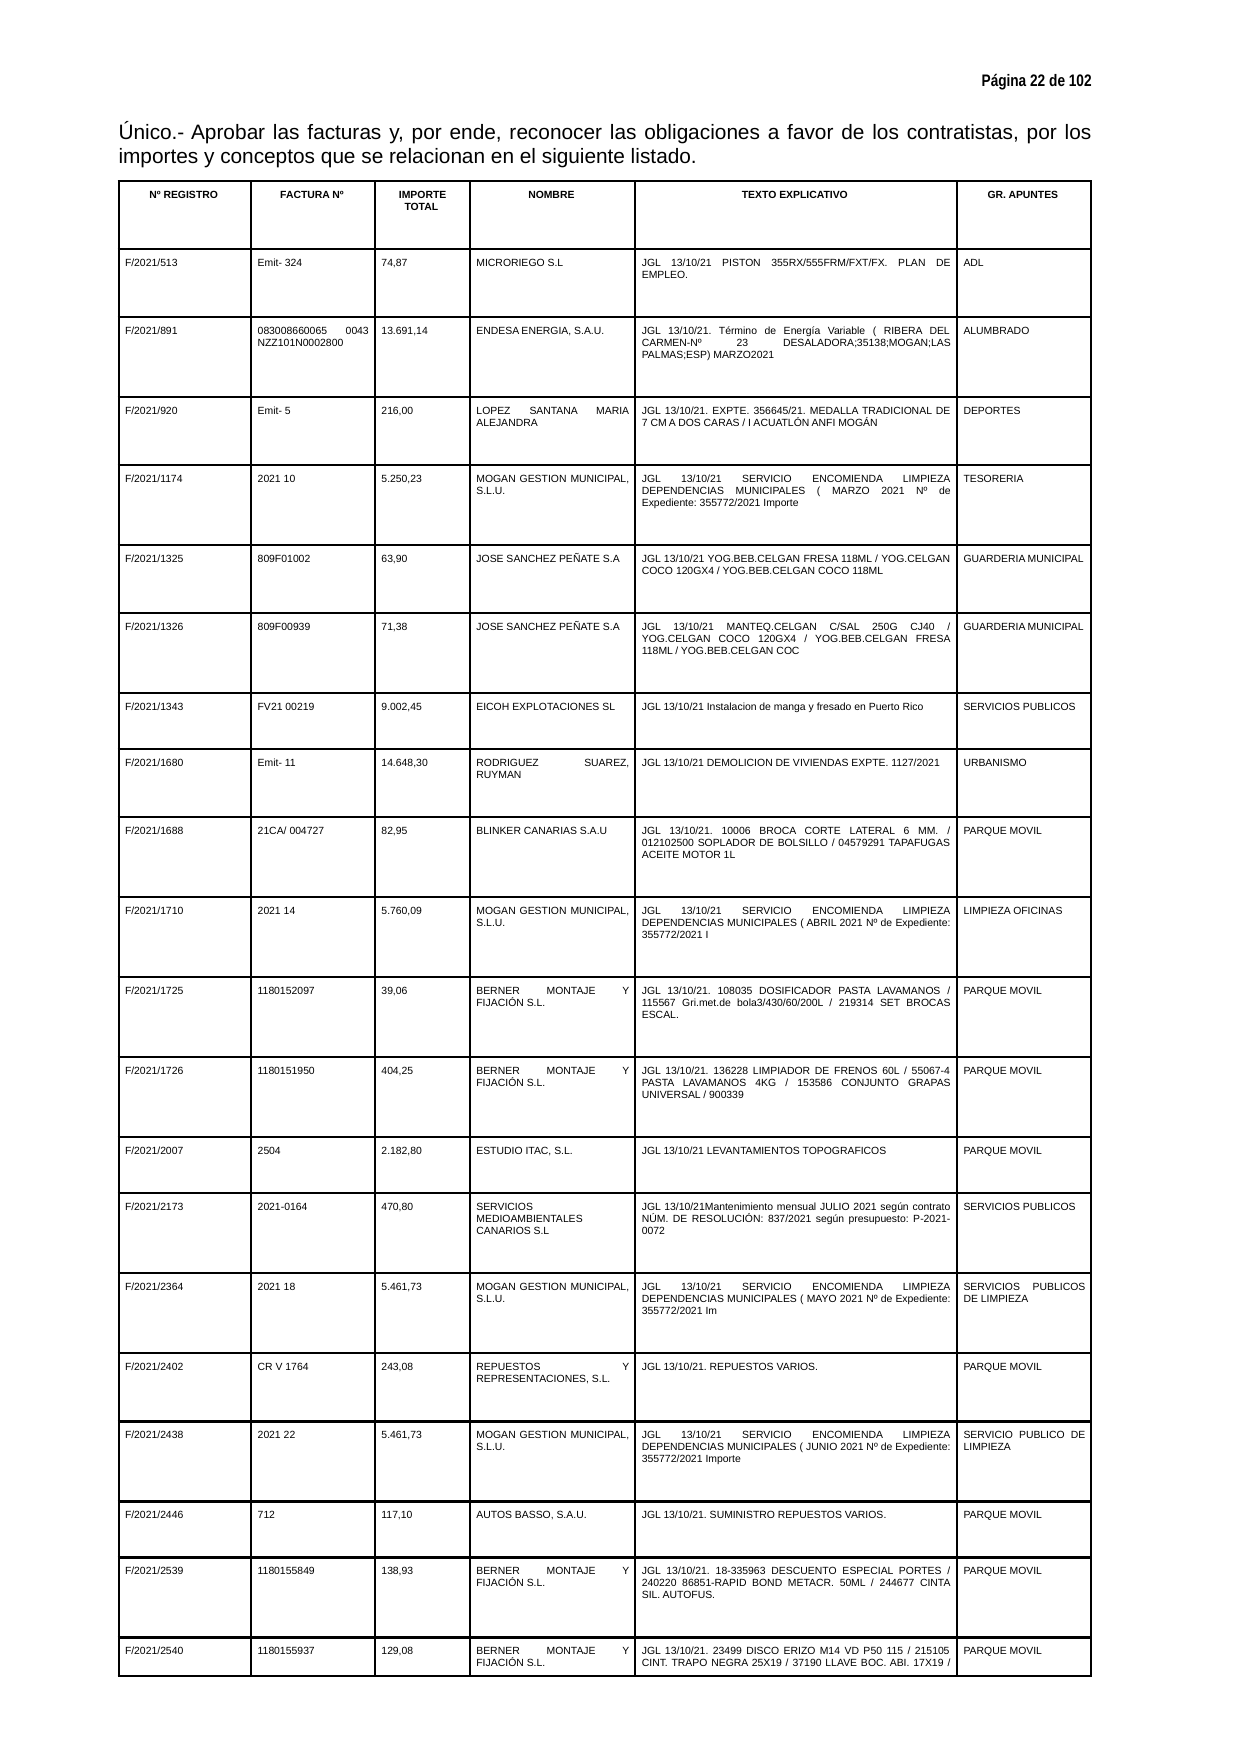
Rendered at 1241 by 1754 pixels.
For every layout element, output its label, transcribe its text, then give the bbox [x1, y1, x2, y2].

table_cell RODRIGUEZ SUAREZ, RUYMAN [471, 750, 634, 816]
table_cell PARQUE MOVIL [958, 1138, 1090, 1192]
table_header NOMBRE [471, 182, 634, 248]
table_cell 712 [252, 1503, 374, 1556]
table_cell PARQUE MOVIL [958, 818, 1090, 896]
table_cell JGL 13/10/21 Instalacion de manga y fresado en Puerto Rico [636, 694, 956, 748]
table_cell JGL 13/10/21. 10006 BROCA CORTE LATERAL 6 MM. / 012102500 SOPLADOR DE BOLSILLO / 04579291 TAPAFUGAS ACEITE MOTOR 1L [636, 818, 956, 896]
table_cell GUARDERIA MUNICIPAL [958, 614, 1090, 692]
table_cell REPUESTOS Y REPRESENTACIONES, S.L. [471, 1354, 634, 1420]
table_cell JGL 13/10/21 YOG.BEB.CELGAN FRESA 118ML / YOG.CELGAN COCO 120GX4 / YOG.BEB.CELGAN COCO 118ML [636, 546, 956, 612]
table_cell PARQUE MOVIL [958, 1058, 1090, 1136]
table_cell JGL 13/10/21. 136228 LIMPIADOR DE FRENOS 60L / 55067-4 PASTA LAVAMANOS 4KG / 153586 CONJUNTO GRAPAS UNIVERSAL / 900339 [636, 1058, 956, 1136]
table_cell PARQUE MOVIL [958, 1503, 1090, 1556]
table_cell 2021 14 [252, 898, 374, 976]
table_cell MOGAN GESTION MUNICIPAL, S.L.U. [471, 1423, 634, 1500]
table_cell 74,87 [376, 250, 469, 316]
table_cell BERNER MONTAJE Y FIJACIÓN S.L. [471, 978, 634, 1056]
table_cell 470,80 [376, 1194, 469, 1272]
table_cell DEPORTES [958, 398, 1090, 464]
table_cell 82,95 [376, 818, 469, 896]
table_cell Emit- 5 [252, 398, 374, 464]
table_cell JOSE SANCHEZ PEÑATE S.A [471, 546, 634, 612]
table_cell SERVICIOS MEDIOAMBIENTALES CANARIOS S.L [471, 1194, 634, 1272]
table_cell 5.461,73 [376, 1274, 469, 1352]
table_cell 1180155849 [252, 1559, 374, 1636]
table_cell F/2021/2446 [120, 1503, 250, 1556]
table_cell JGL 13/10/21 SERVICIO ENCOMIENDA LIMPIEZA DEPENDENCIAS MUNICIPALES ( ABRIL 2021 Nº de Expediente: 355772/2021 I [636, 898, 956, 976]
table_cell Emit- 11 [252, 750, 374, 816]
table_cell JGL 13/10/21. 18-335963 DESCUENTO ESPECIAL PORTES / 240220 86851-RAPID BOND METACR. 50ML / 244677 CINTA SIL. AUTOFUS. [636, 1559, 956, 1636]
table_cell 243,08 [376, 1354, 469, 1420]
table_cell SERVICIOS PUBLICOS DE LIMPIEZA [958, 1274, 1090, 1352]
table_cell F/2021/1680 [120, 750, 250, 816]
table_header IMPORTE TOTAL [376, 182, 469, 248]
table_cell F/2021/2402 [120, 1354, 250, 1420]
table_cell 2021 10 [252, 466, 374, 544]
table_cell F/2021/2539 [120, 1559, 250, 1636]
table_cell F/2021/1343 [120, 694, 250, 748]
table_cell F/2021/1325 [120, 546, 250, 612]
table_cell F/2021/1326 [120, 614, 250, 692]
table_cell ALUMBRADO [958, 318, 1090, 396]
table_cell JGL 13/10/21Mantenimiento mensual JULIO 2021 según contrato NÚM. DE RESOLUCIÓN: 837/2021 según presupuesto: P-2021-0072 [636, 1194, 956, 1272]
table_cell PARQUE MOVIL [958, 1559, 1090, 1636]
table_cell JOSE SANCHEZ PEÑATE S.A [471, 614, 634, 692]
table_cell SERVICIO PUBLICO DE LIMPIEZA [958, 1423, 1090, 1500]
table_cell ADL [958, 250, 1090, 316]
table_cell 216,00 [376, 398, 469, 464]
table_cell JGL 13/10/21. EXPTE. 356645/21. MEDALLA TRADICIONAL DE 7 CM A DOS CARAS / I ACUATLÓN ANFI MOGÁN [636, 398, 956, 464]
table_cell 1180151950 [252, 1058, 374, 1136]
table_cell F/2021/1726 [120, 1058, 250, 1136]
text Único.- Aprobar las facturas y, por ende, reconocer las obligaciones a favor de los contratistas, por los importes y conceptos que se relacionan en el siguiente listado. [118, 120, 1092, 168]
table_cell 1180152097 [252, 978, 374, 1056]
table_cell JGL 13/10/21 DEMOLICION DE VIVIENDAS EXPTE. 1127/2021 [636, 750, 956, 816]
table_cell SERVICIOS PUBLICOS [958, 1194, 1090, 1272]
table_cell PARQUE MOVIL [958, 978, 1090, 1056]
table_cell 13.691,14 [376, 318, 469, 396]
table_cell ESTUDIO ITAC, S.L. [471, 1138, 634, 1192]
table_cell 2.182,80 [376, 1138, 469, 1192]
table_cell JGL 13/10/21. 23499 DISCO ERIZO M14 VD P50 115 / 215105 CINT. TRAPO NEGRA 25X19 / 37190 LLAVE BOC. ABI. 17X19 / [636, 1639, 956, 1675]
table_cell F/2021/2173 [120, 1194, 250, 1272]
table_cell 2021 22 [252, 1423, 374, 1500]
table_cell BERNER MONTAJE Y FIJACIÓN S.L. [471, 1559, 634, 1636]
table_cell TESORERIA [958, 466, 1090, 544]
table_cell 129,08 [376, 1639, 469, 1675]
table_cell 5.760,09 [376, 898, 469, 976]
table_cell 5.250,23 [376, 466, 469, 544]
table_header TEXTO EXPLICATIVO [636, 182, 956, 248]
table_cell 2021 18 [252, 1274, 374, 1352]
table_cell AUTOS BASSO, S.A.U. [471, 1503, 634, 1556]
table_cell 2504 [252, 1138, 374, 1192]
table_cell Emit- 324 [252, 250, 374, 316]
table_cell JGL 13/10/21. REPUESTOS VARIOS. [636, 1354, 956, 1420]
table_cell JGL 13/10/21 SERVICIO ENCOMIENDA LIMPIEZA DEPENDENCIAS MUNICIPALES ( JUNIO 2021 Nº de Expediente: 355772/2021 Importe [636, 1423, 956, 1500]
table_cell LIMPIEZA OFICINAS [958, 898, 1090, 976]
table_cell MOGAN GESTION MUNICIPAL, S.L.U. [471, 1274, 634, 1352]
table_cell JGL 13/10/21 PISTON 355RX/555FRM/FXT/FX. PLAN DE EMPLEO. [636, 250, 956, 316]
table_cell 14.648,30 [376, 750, 469, 816]
table_cell 404,25 [376, 1058, 469, 1136]
table_cell 809F00939 [252, 614, 374, 692]
table_cell F/2021/513 [120, 250, 250, 316]
table_cell 2021-0164 [252, 1194, 374, 1272]
table_cell EICOH EXPLOTACIONES SL [471, 694, 634, 748]
table_cell 138,93 [376, 1559, 469, 1636]
table_cell FV21 00219 [252, 694, 374, 748]
table_cell LOPEZ SANTANA MARIA ALEJANDRA [471, 398, 634, 464]
table_cell URBANISMO [958, 750, 1090, 816]
table_cell 21CA/ 004727 [252, 818, 374, 896]
table_cell PARQUE MOVIL [958, 1354, 1090, 1420]
table_cell F/2021/1688 [120, 818, 250, 896]
table_cell F/2021/1710 [120, 898, 250, 976]
table_header GR. APUNTES [958, 182, 1090, 248]
table_cell CR V 1764 [252, 1354, 374, 1420]
table_cell 9.002,45 [376, 694, 469, 748]
table_cell BLINKER CANARIAS S.A.U [471, 818, 634, 896]
table_cell F/2021/920 [120, 398, 250, 464]
table_cell F/2021/1725 [120, 978, 250, 1056]
table_cell F/2021/2007 [120, 1138, 250, 1192]
table_cell JGL 13/10/21 SERVICIO ENCOMIENDA LIMPIEZA DEPENDENCIAS MUNICIPALES ( MARZO 2021 Nº de Expediente: 355772/2021 Importe [636, 466, 956, 544]
table_cell F/2021/1174 [120, 466, 250, 544]
table_cell JGL 13/10/21. 108035 DOSIFICADOR PASTA LAVAMANOS / 115567 Gri.met.de bola3/430/60/200L / 219314 SET BROCAS ESCAL. [636, 978, 956, 1056]
table_cell MOGAN GESTION MUNICIPAL, S.L.U. [471, 898, 634, 976]
table_cell ENDESA ENERGIA, S.A.U. [471, 318, 634, 396]
table_cell JGL 13/10/21 SERVICIO ENCOMIENDA LIMPIEZA DEPENDENCIAS MUNICIPALES ( MAYO 2021 Nº de Expediente: 355772/2021 Im [636, 1274, 956, 1352]
table_cell 71,38 [376, 614, 469, 692]
table_cell BERNER MONTAJE Y FIJACIÓN S.L. [471, 1058, 634, 1136]
table_cell F/2021/2364 [120, 1274, 250, 1352]
table_cell PARQUE MOVIL [958, 1639, 1090, 1675]
table_cell MOGAN GESTION MUNICIPAL, S.L.U. [471, 466, 634, 544]
table_cell JGL 13/10/21 LEVANTAMIENTOS TOPOGRAFICOS [636, 1138, 956, 1192]
table_cell 809F01002 [252, 546, 374, 612]
table_header Nº REGISTRO [120, 182, 250, 248]
table_cell JGL 13/10/21. Término de Energía Variable ( RIBERA DEL CARMEN-Nº 23 DESALADORA;35138;MOGAN;LAS PALMAS;ESP) MARZO2021 [636, 318, 956, 396]
table_cell F/2021/2438 [120, 1423, 250, 1500]
table_cell GUARDERIA MUNICIPAL [958, 546, 1090, 612]
table_cell 117,10 [376, 1503, 469, 1556]
table_cell 5.461,73 [376, 1423, 469, 1500]
table_header FACTURA Nº [252, 182, 374, 248]
table_cell BERNER MONTAJE Y FIJACIÓN S.L. [471, 1639, 634, 1675]
table_cell 1180155937 [252, 1639, 374, 1675]
table_cell 083008660065 0043 NZZ101N0002800 [252, 318, 374, 396]
table_cell JGL 13/10/21. SUMINISTRO REPUESTOS VARIOS. [636, 1503, 956, 1556]
table_cell MICRORIEGO S.L [471, 250, 634, 316]
table_cell F/2021/2540 [120, 1639, 250, 1675]
table_cell JGL 13/10/21 MANTEQ.CELGAN C/SAL 250G CJ40 / YOG.CELGAN COCO 120GX4 / YOG.BEB.CELGAN FRESA 118ML / YOG.BEB.CELGAN COC [636, 614, 956, 692]
table_cell SERVICIOS PUBLICOS [958, 694, 1090, 748]
table_cell 39,06 [376, 978, 469, 1056]
table_cell 63,90 [376, 546, 469, 612]
table_cell F/2021/891 [120, 318, 250, 396]
